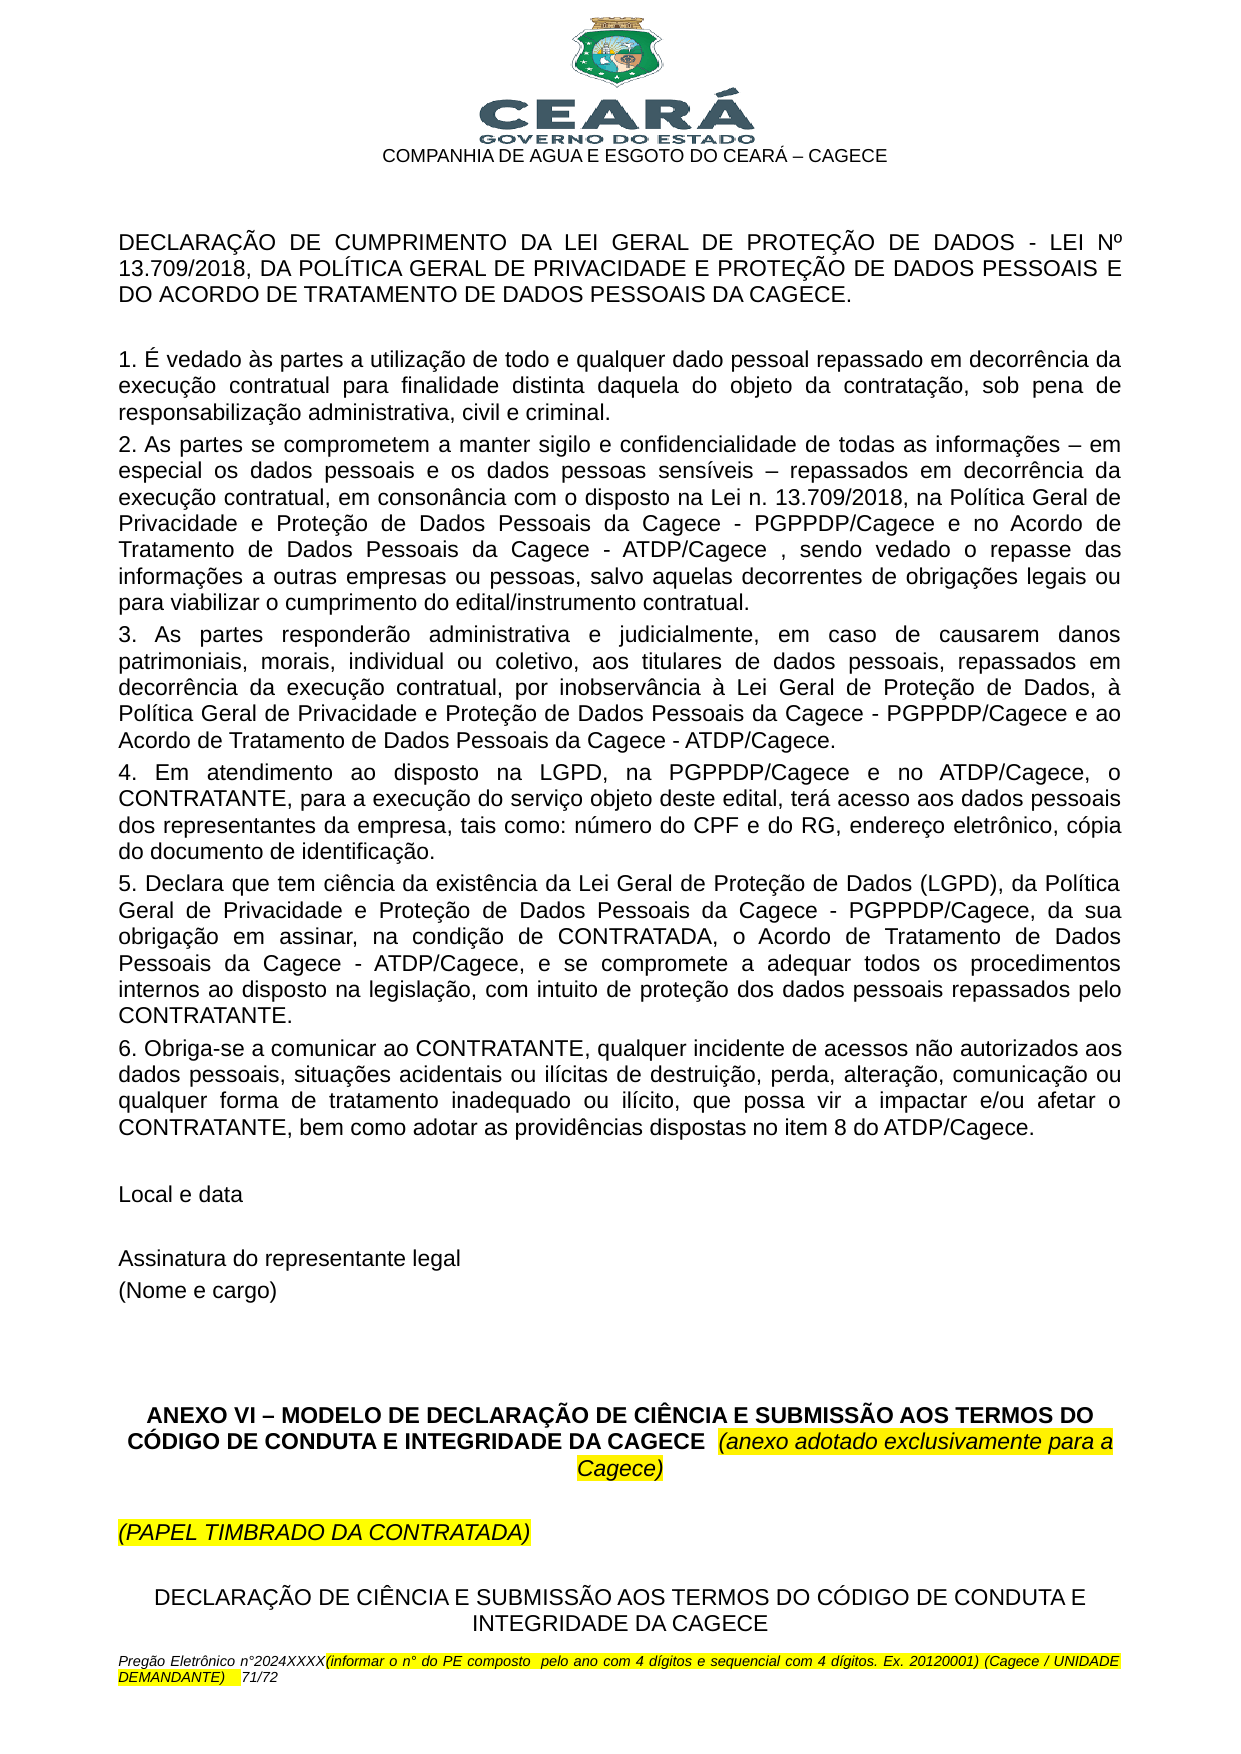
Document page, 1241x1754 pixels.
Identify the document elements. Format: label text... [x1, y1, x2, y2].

text DECLARAÇÃO DE CUMPRIMENTO DA LEI GERAL DE PROTEÇÃO DE DADOS - LEI Nº 13.709/2018, DA POLÍTICA GERAL DE PRIVACIDADE E PROTEÇÃO DE DADOS PESSOAIS E DO ACORDO DE TRATAMENTO DE DADOS PESSOAIS DA CAGECE. [118, 229, 1122, 308]
text 1. É vedado às partes a utilização de todo e qualquer dado pessoal repassado em decorrência da execução contratual para finalidade distinta daquela do objeto da contratação, sob pena de responsabilização administrativa, civil e criminal. [118, 346, 1122, 425]
text Assinatura do representante legal [118, 1245, 1122, 1271]
picture [453, 12, 782, 148]
text 5. Declara que tem ciência da existência da Lei Geral de Proteção de Dados (LGPD), da Política Geral de Privacidade e Proteção de Dados Pessoais da Cagece - PGPPDP/Cagece, da sua obrigação em assinar, na condição de CONTRATADA, o Acordo de Tratamento de Dados Pessoais da Cagece - ATDP/Cagece, e se compromete a adequar todos os procedimentos internos ao disposto na legislação, com intuito de proteção dos dados pessoais repassados pelo CONTRATANTE. [118, 870, 1122, 1028]
text (PAPEL TIMBRADO DA CONTRATADA) [118, 1519, 1122, 1546]
text Local e data [118, 1181, 1122, 1207]
text (Nome e cargo) [118, 1277, 1122, 1304]
text 3. As partes responderão administrativa e judicialmente, em caso de causarem danos patrimoniais, morais, individual ou coletivo, aos titulares de dados pessoais, repassados em decorrência da execução contratual, por inobservância à Lei Geral de Proteção de Dados, à Política Geral de Privacidade e Proteção de Dados Pessoais da Cagece - PGPPDP/Cagece e ao Acordo de Tratamento de Dados Pessoais da Cagece - ATDP/Cagece. [118, 621, 1122, 753]
text 2. As partes se comprometem a manter sigilo e confidencialidade de todas as informações – em especial os dados pessoais e os dados pessoas sensíveis – repassados em decorrência da execução contratual, em consonância com o disposto na Lei n. 13.709/2018, na Política Geral de Privacidade e Proteção de Dados Pessoais da Cagece - PGPPDP/Cagece e no Acordo de Tratamento de Dados Pessoais da Cagece - ATDP/Cagece , sendo vedado o repasse das informações a outras empresas ou pessoas, salvo aquelas decorrentes de obrigações legais ou para viabilizar o cumprimento do edital/instrumento contratual. [118, 431, 1122, 615]
text DECLARAÇÃO DE CIÊNCIA E SUBMISSÃO AOS TERMOS DO CÓDIGO DE CONDUTA E INTEGRIDADE DA CAGECE [118, 1584, 1122, 1637]
text 6. Obriga-se a comunicar ao CONTRATANTE, qualquer incidente de acessos não autorizados aos dados pessoais, situações acidentais ou ilícitas de destruição, perda, alteração, comunicação ou qualquer forma de tratamento inadequado ou ilícito, que possa vir a impactar e/ou afetar o CONTRATANTE, bem como adotar as providências dispostas no item 8 do ATDP/Cagece. [118, 1034, 1122, 1140]
text ANEXO VI – MODELO DE DECLARAÇÃO DE CIÊNCIA E SUBMISSÃO AOS TERMOS DO CÓDIGO DE CONDUTA E INTEGRIDADE DA CAGECE (anexo adotado exclusivamente para a Cagece) [118, 1402, 1122, 1481]
text 4. Em atendimento ao disposto na LGPD, na PGPPDP/Cagece e no ATDP/Cagece, o CONTRATANTE, para a execução do serviço objeto deste edital, terá acesso aos dados pessoais dos representantes da empresa, tais como: número do CPF e do RG, endereço eletrônico, cópia do documento de identificação. [118, 759, 1122, 864]
